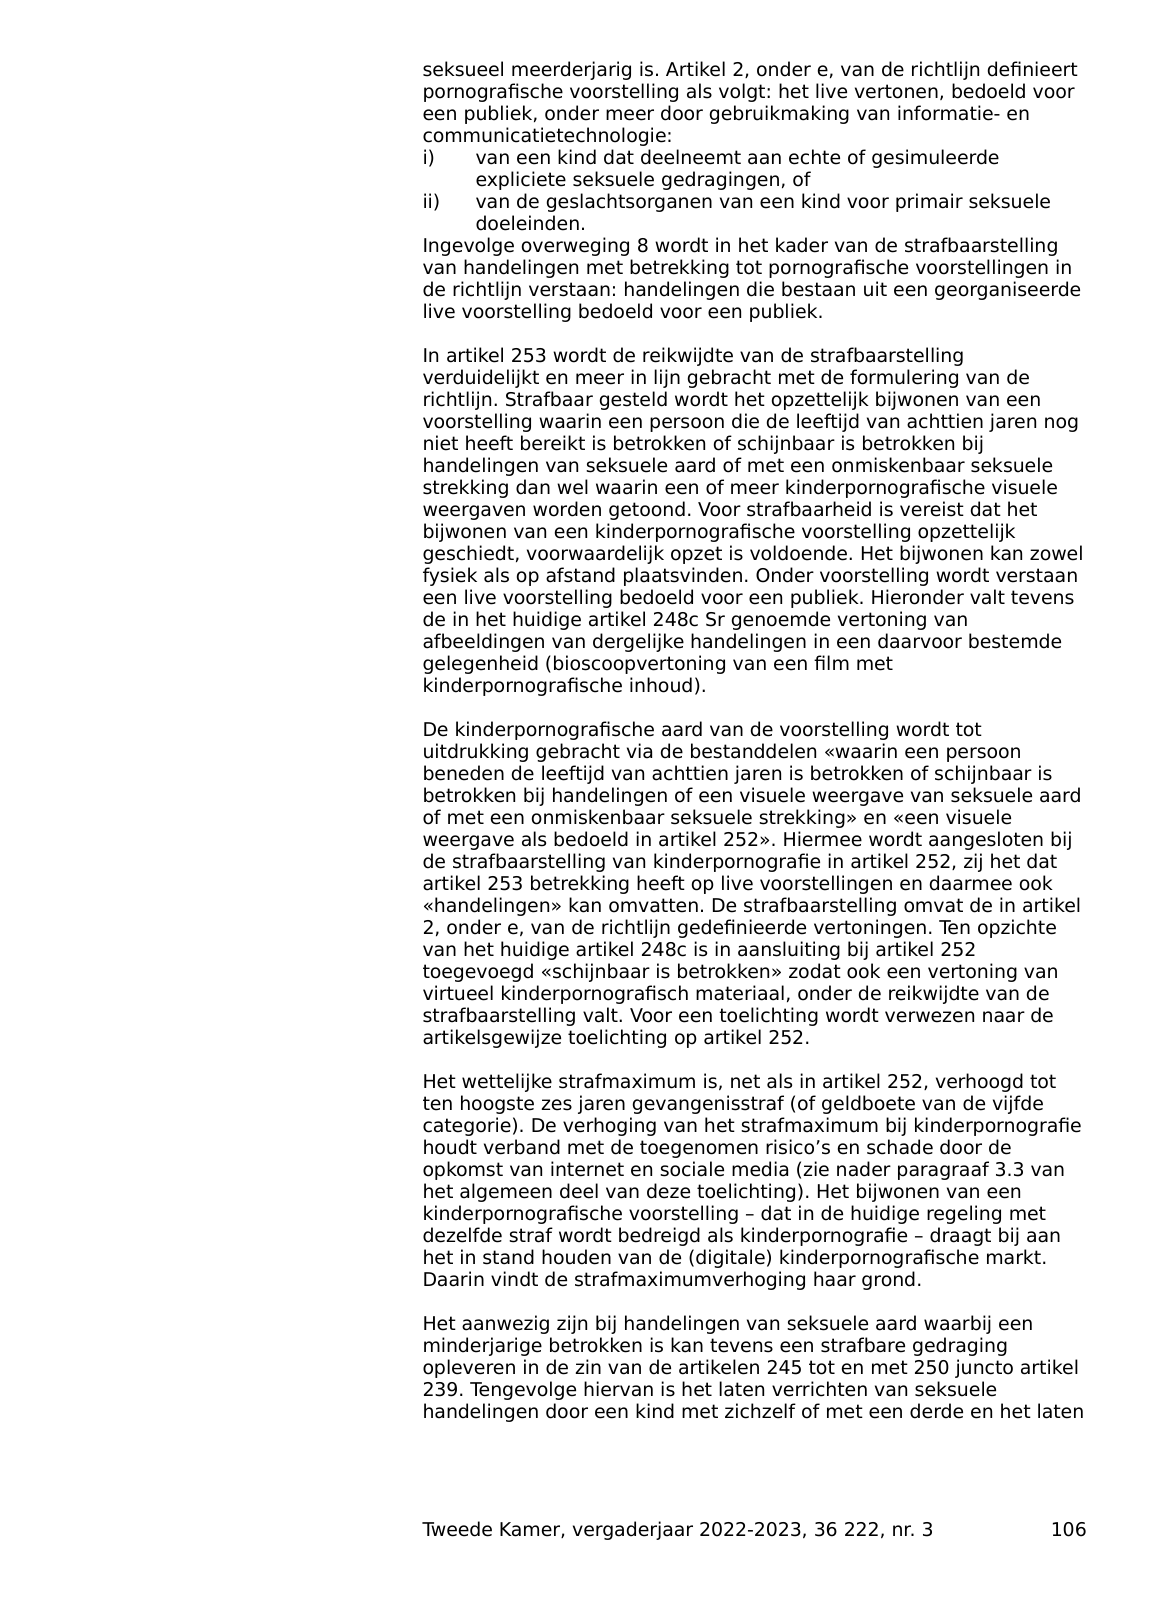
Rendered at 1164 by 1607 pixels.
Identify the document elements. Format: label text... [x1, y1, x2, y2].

text seksueel meerderjarig is. Artikel 2, onder e, van de richtlijn definieert pornografische voorstelling als volgt: het live vertonen, bedoeld voor een publiek, onder meer door gebruikmaking van informatie- en communicatietechnologie: [422, 59, 1087, 147]
text De kinderpornografische aard van de voorstelling wordt tot uitdrukking gebracht via de bestanddelen «waarin een persoon beneden de leeftijd van achttien jaren is betrokken of schijnbaar is betrokken bij handelingen of een visuele weergave van seksuele aard of met een onmiskenbaar seksuele strekking» en «een visuele weergave als bedoeld in artikel 252». Hiermee wordt aangesloten bij de strafbaarstelling van kinderpornografie in artikel 252, zij het dat artikel 253 betrekking heeft op live voorstellingen en daarmee ook «handelingen» kan omvatten. De strafbaarstelling omvat de in artikel 2, onder e, van de richtlijn gedefinieerde vertoningen. Ten opzichte van het huidige artikel 248c is in aansluiting bij artikel 252 toegevoegd «schijnbaar is betrokken» zodat ook een vertoning van virtueel kinderpornografisch materiaal, onder de reikwijdte van de strafbaarstelling valt. Voor een toelichting wordt verwezen naar de artikelsgewijze toelichting op artikel 252. [422, 719, 1087, 1048]
text Het wettelijke strafmaximum is, net als in artikel 252, verhoogd tot ten hoogste zes jaren gevangenisstraf (of geldboete van de vijfde categorie). De verhoging van het strafmaximum bij kinderpornografie houdt verband met de toegenomen risico’s en schade door de opkomst van internet en sociale media (zie nader paragraaf 3.3 van het algemeen deel van deze toelichting). Het bijwonen van een kinderpornografische voorstelling – dat in de huidige regeling met dezelfde straf wordt bedreigd als kinderpornografie – draagt bij aan het in stand houden van de (digitale) kinderpornografische markt. Daarin vindt de strafmaximumverhoging haar grond. [422, 1071, 1087, 1291]
text Ingevolge overweging 8 wordt in het kader van de strafbaarstelling van handelingen met betrekking tot pornografische voorstellingen in de richtlijn verstaan: handelingen die bestaan uit een georganiseerde live voorstelling bedoeld voor een publiek. [422, 235, 1087, 323]
text ii) van de geslachtsorganen van een kind voor primair seksuele doeleinden. [422, 191, 1087, 235]
text i) van een kind dat deelneemt aan echte of gesimuleerde expliciete seksuele gedragingen, of [422, 147, 1087, 191]
text In artikel 253 wordt de reikwijdte van de strafbaarstelling verduidelijkt en meer in lijn gebracht met de formulering van de richtlijn. Strafbaar gesteld wordt het opzettelijk bijwonen van een voorstelling waarin een persoon die de leeftijd van achttien jaren nog niet heeft bereikt is betrokken of schijnbaar is betrokken bij handelingen van seksuele aard of met een onmiskenbaar seksuele strekking dan wel waarin een of meer kinderpornografische visuele weergaven worden getoond. Voor strafbaarheid is vereist dat het bijwonen van een kinderpornografische voorstelling opzettelijk geschiedt, voorwaardelijk opzet is voldoende. Het bijwonen kan zowel fysiek als op afstand plaatsvinden. Onder voorstelling wordt verstaan een live voorstelling bedoeld voor een publiek. Hieronder valt tevens de in het huidige artikel 248c Sr genoemde vertoning van afbeeldingen van dergelijke handelingen in een daarvoor bestemde gelegenheid (bioscoopvertoning van een film met kinderpornografische inhoud). [422, 345, 1087, 697]
text Het aanwezig zijn bij handelingen van seksuele aard waarbij een minderjarige betrokken is kan tevens een strafbare gedraging opleveren in de zin van de artikelen 245 tot en met 250 juncto artikel 239. Tengevolge hiervan is het laten verrichten van seksuele handelingen door een kind met zichzelf of met een derde en het laten [422, 1313, 1087, 1423]
